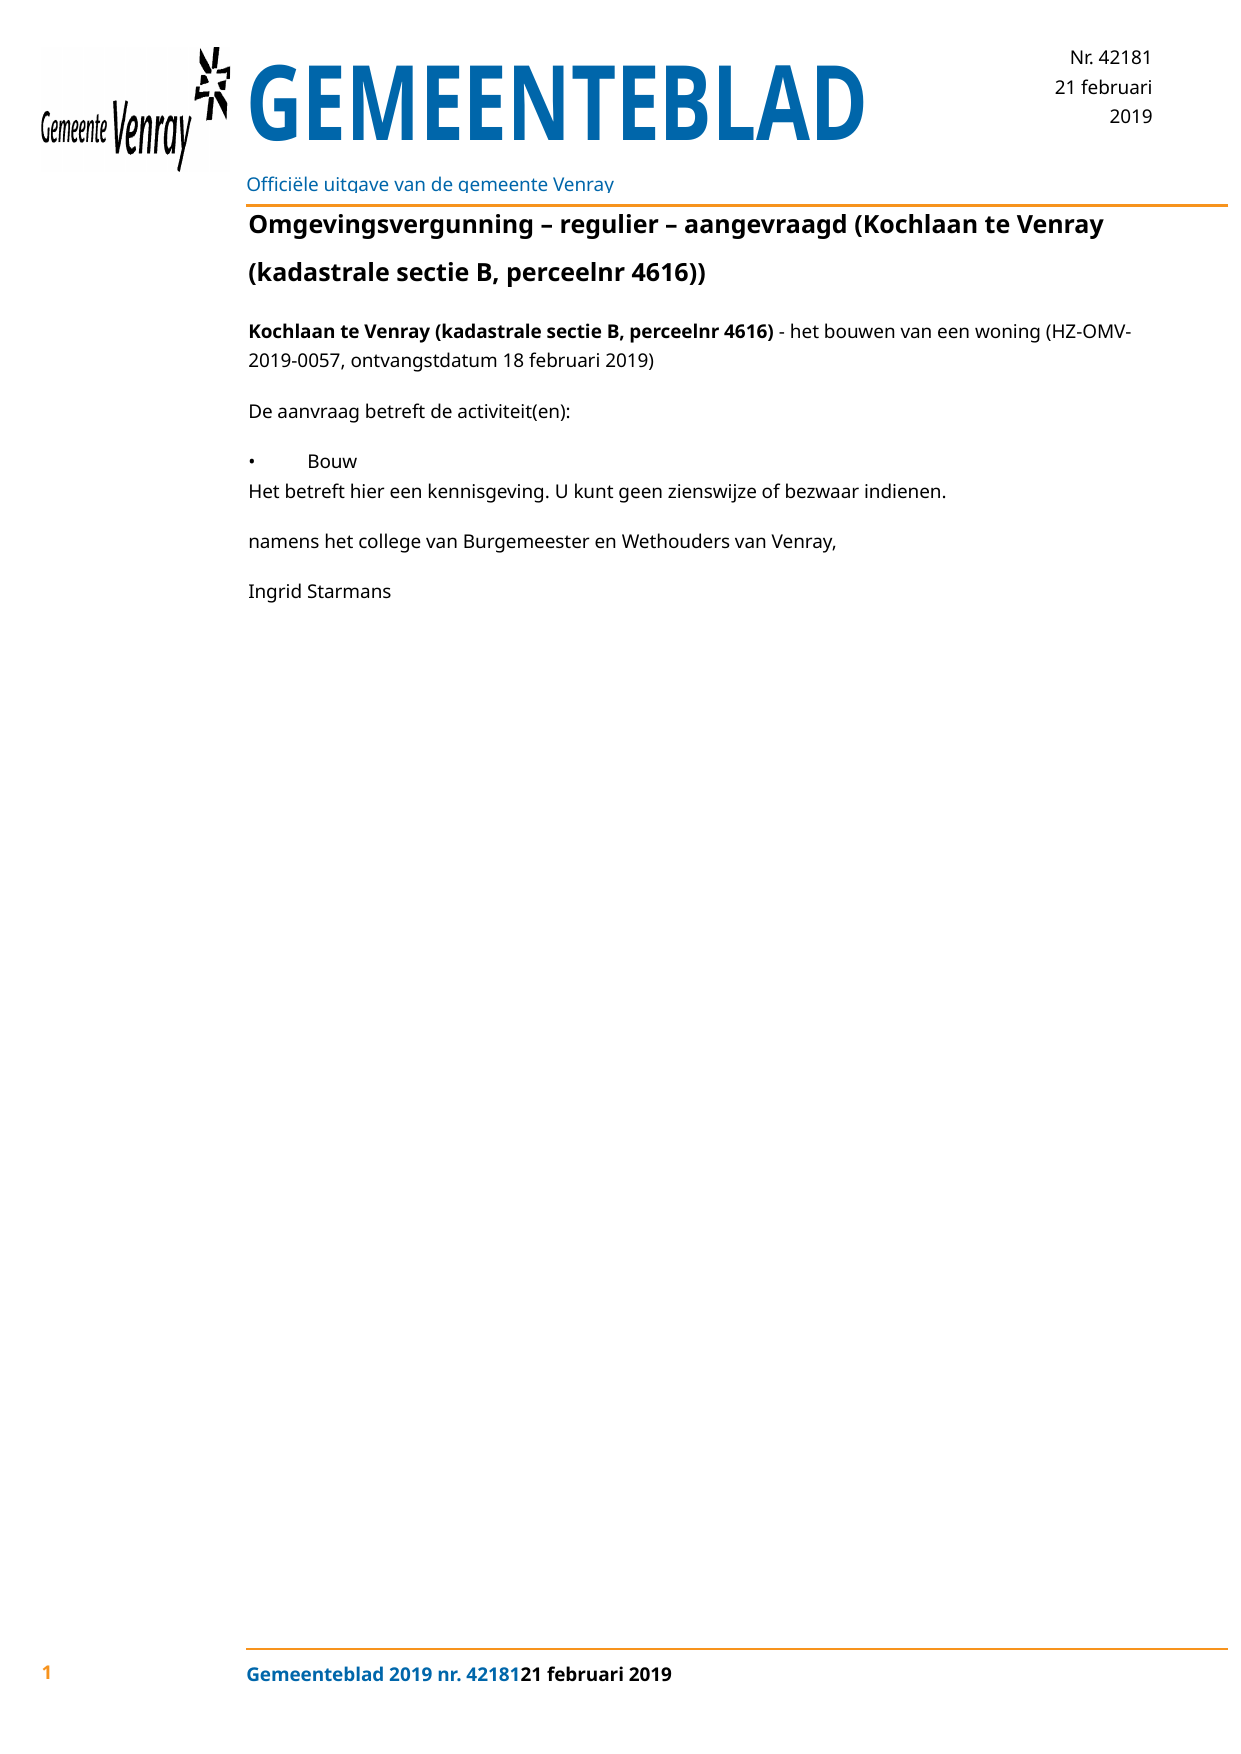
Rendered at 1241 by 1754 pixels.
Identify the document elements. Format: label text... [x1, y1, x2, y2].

text Omgevingsvergunning – regulier – aangevraagd (Kochlaan te Venray (kadastrale sectie B, perceelnr 4616)) [248, 207, 1152, 288]
text De aanvraag betreft de activiteit(en): [248, 398, 1152, 424]
picture [41, 47, 231, 172]
text Het betreft hier een kennisgeving. U kunt geen zienswijze of bezwaar indienen. [248, 478, 1152, 504]
text Kochlaan te Venray (kadastrale sectie B, perceelnr 4616) - het bouwen van een woning (HZ-OMV-2019-0057, ontvangstdatum 18 februari 2019) [248, 318, 1152, 373]
list Bouw [248, 448, 1152, 474]
text namens het college van Burgemeester en Wethouders van Venray, [248, 528, 1152, 554]
text Ingrid Starmans [248, 579, 1152, 604]
